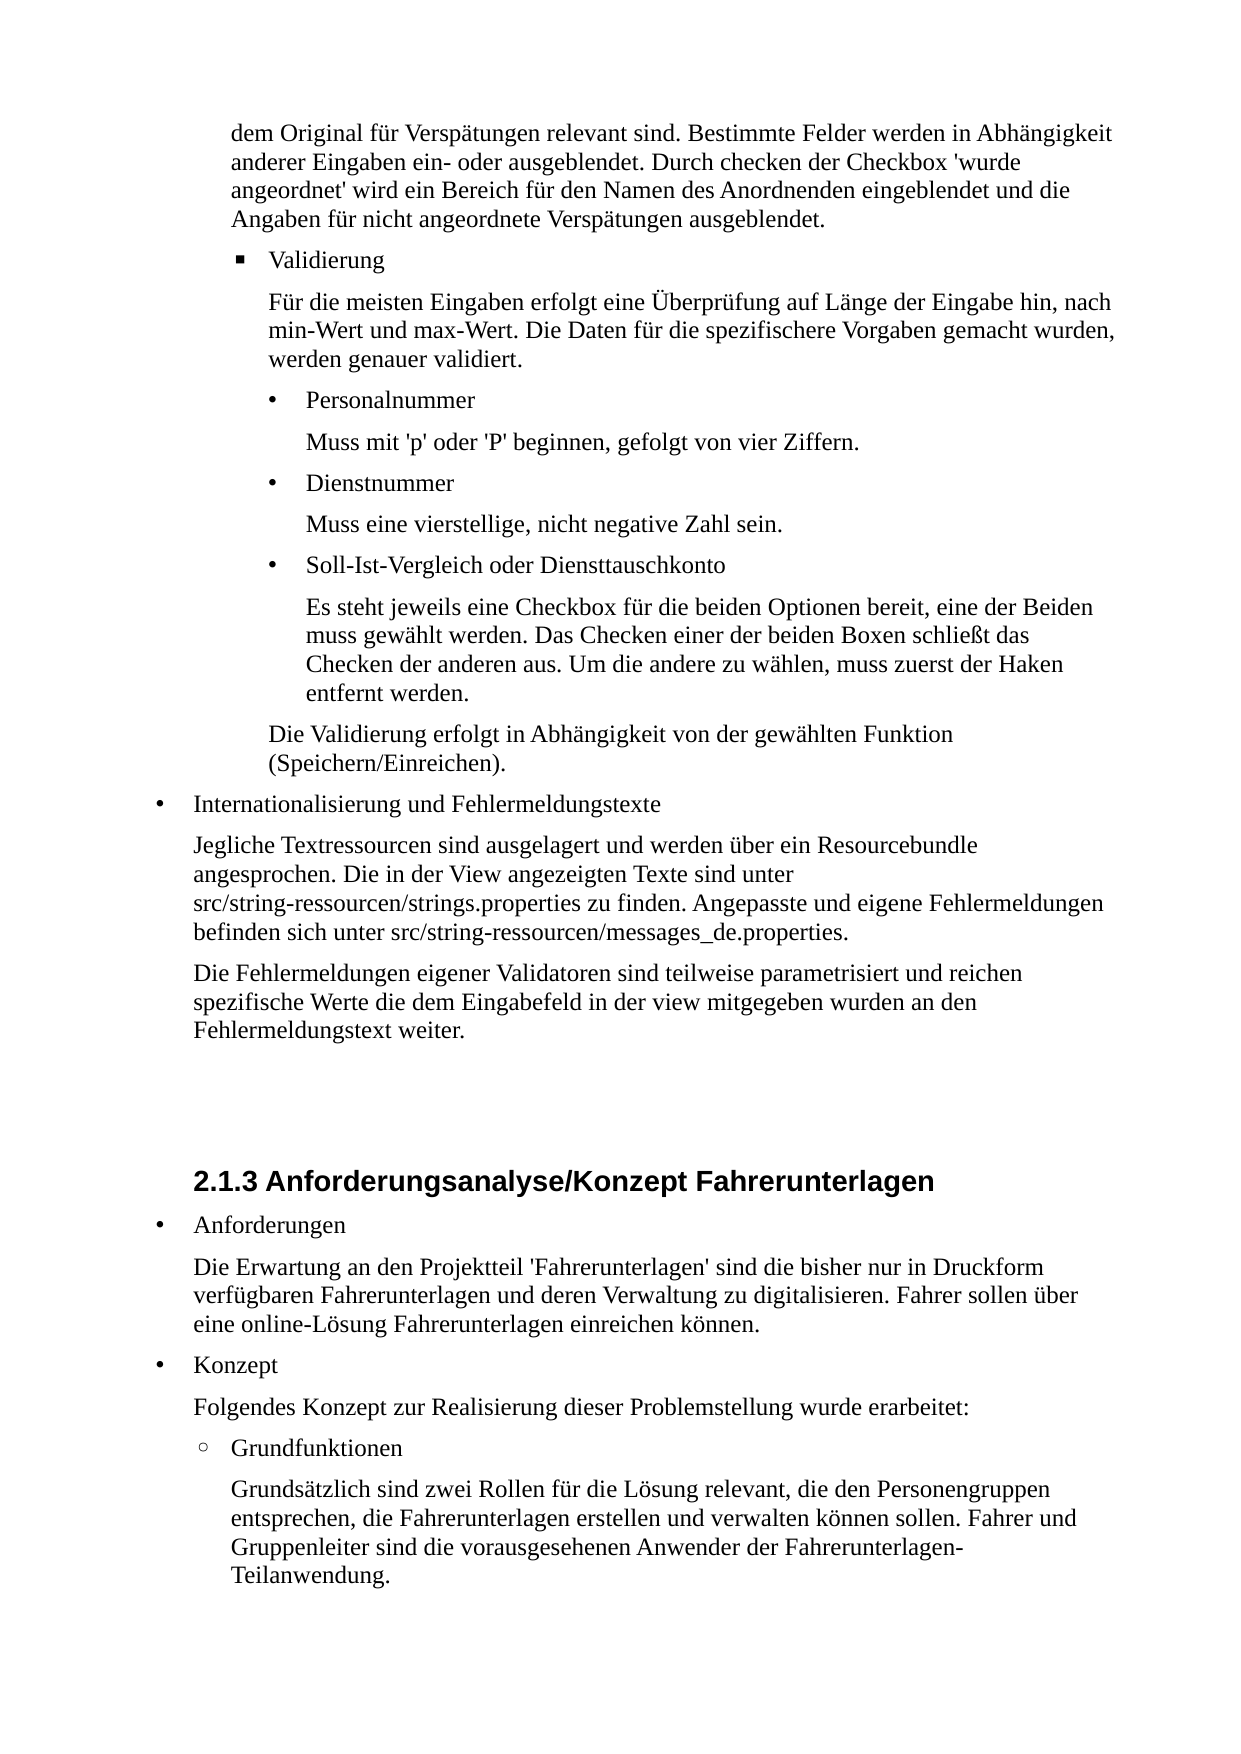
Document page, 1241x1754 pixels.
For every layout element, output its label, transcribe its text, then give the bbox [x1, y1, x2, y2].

list dem Original für Verspätungen relevant sind. Bestimmte Felder werden in Abhängigkeit anderer Eingaben ein- oder ausgeblendet. Durch checken der Checkbox 'wurde angeordnet' wird ein Bereich für den Namen des Anordnenden eingeblendet und die Angaben für nicht angeordnete Verspätungen ausgeblendet. [193, 118, 1122, 233]
list Die Validierung erfolgt in Abhängigkeit von der gewählten Funktion (Speichern/Einreichen). [231, 719, 1122, 777]
list Soll-Ist-Vergleich oder Diensttauschkonto [268, 551, 1122, 579]
list Folgendes Konzept zur Realisierung dieser Problemstellung wurde erarbeitet: [156, 1392, 1122, 1420]
list Für die meisten Eingaben erfolgt eine Überprüfung auf Länge der Eingabe hin, nach min-Wert und max-Wert. Die Daten für die spezifischere Vorgaben gemacht wurden, werden genauer validiert. [231, 287, 1122, 373]
list Jegliche Textressourcen sind ausgelagert und werden über ein Resourcebundle angesprochen. Die in der View angezeigten Texte sind unter src/string-ressourcen/strings.properties zu finden. Angepasste und eigene Fehlermeldungen befinden sich unter src/string-ressourcen/messages_de.properties. [156, 831, 1122, 946]
list Muss mit 'p' oder 'P' beginnen, gefolgt von vier Ziffern. [268, 427, 1122, 456]
list Validierung [231, 246, 1122, 274]
list Personalnummer [268, 386, 1122, 414]
list Die Fehlermeldungen eigener Validatoren sind teilweise parametrisiert und reichen spezifische Werte die dem Eingabefeld in der view mitgegeben wurden an den Fehlermeldungstext weiter. [156, 958, 1122, 1044]
list Muss eine vierstellige, nicht negative Zahl sein. [268, 509, 1122, 538]
list Es steht jeweils eine Checkbox für die beiden Optionen bereit, eine der Beiden muss gewählt werden. Das Checken einer der beiden Boxen schließt das Checken der anderen aus. Um die andere zu wählen, muss zuerst der Haken entfernt werden. [268, 592, 1122, 707]
list Dienstnummer [268, 468, 1122, 497]
list Konzept [156, 1350, 1122, 1379]
list Internationalisierung und Fehlermeldungstexte [156, 789, 1122, 818]
list Grundsätzlich sind zwei Rollen für die Lösung relevant, die den Personengruppen entsprechen, die Fahrerunterlagen erstellen und verwalten können sollen. Fahrer und Gruppenleiter sind die vorausgesehenen Anwender der Fahrerunterlagen-Teilanwendung. [193, 1474, 1122, 1589]
list Die Erwartung an den Projektteil 'Fahrerunterlagen' sind die bisher nur in Druckform verfügbaren Fahrerunterlagen und deren Verwaltung zu digitalisieren. Fahrer sollen über eine online-Lösung Fahrerunterlagen einreichen können. [156, 1252, 1122, 1338]
list Grundfunktionen [193, 1433, 1122, 1462]
subtitle 2.1.3 Anforderungsanalyse/Konzept Fahrerunterlagen [118, 1164, 1122, 1198]
list Anforderungen [156, 1210, 1122, 1239]
